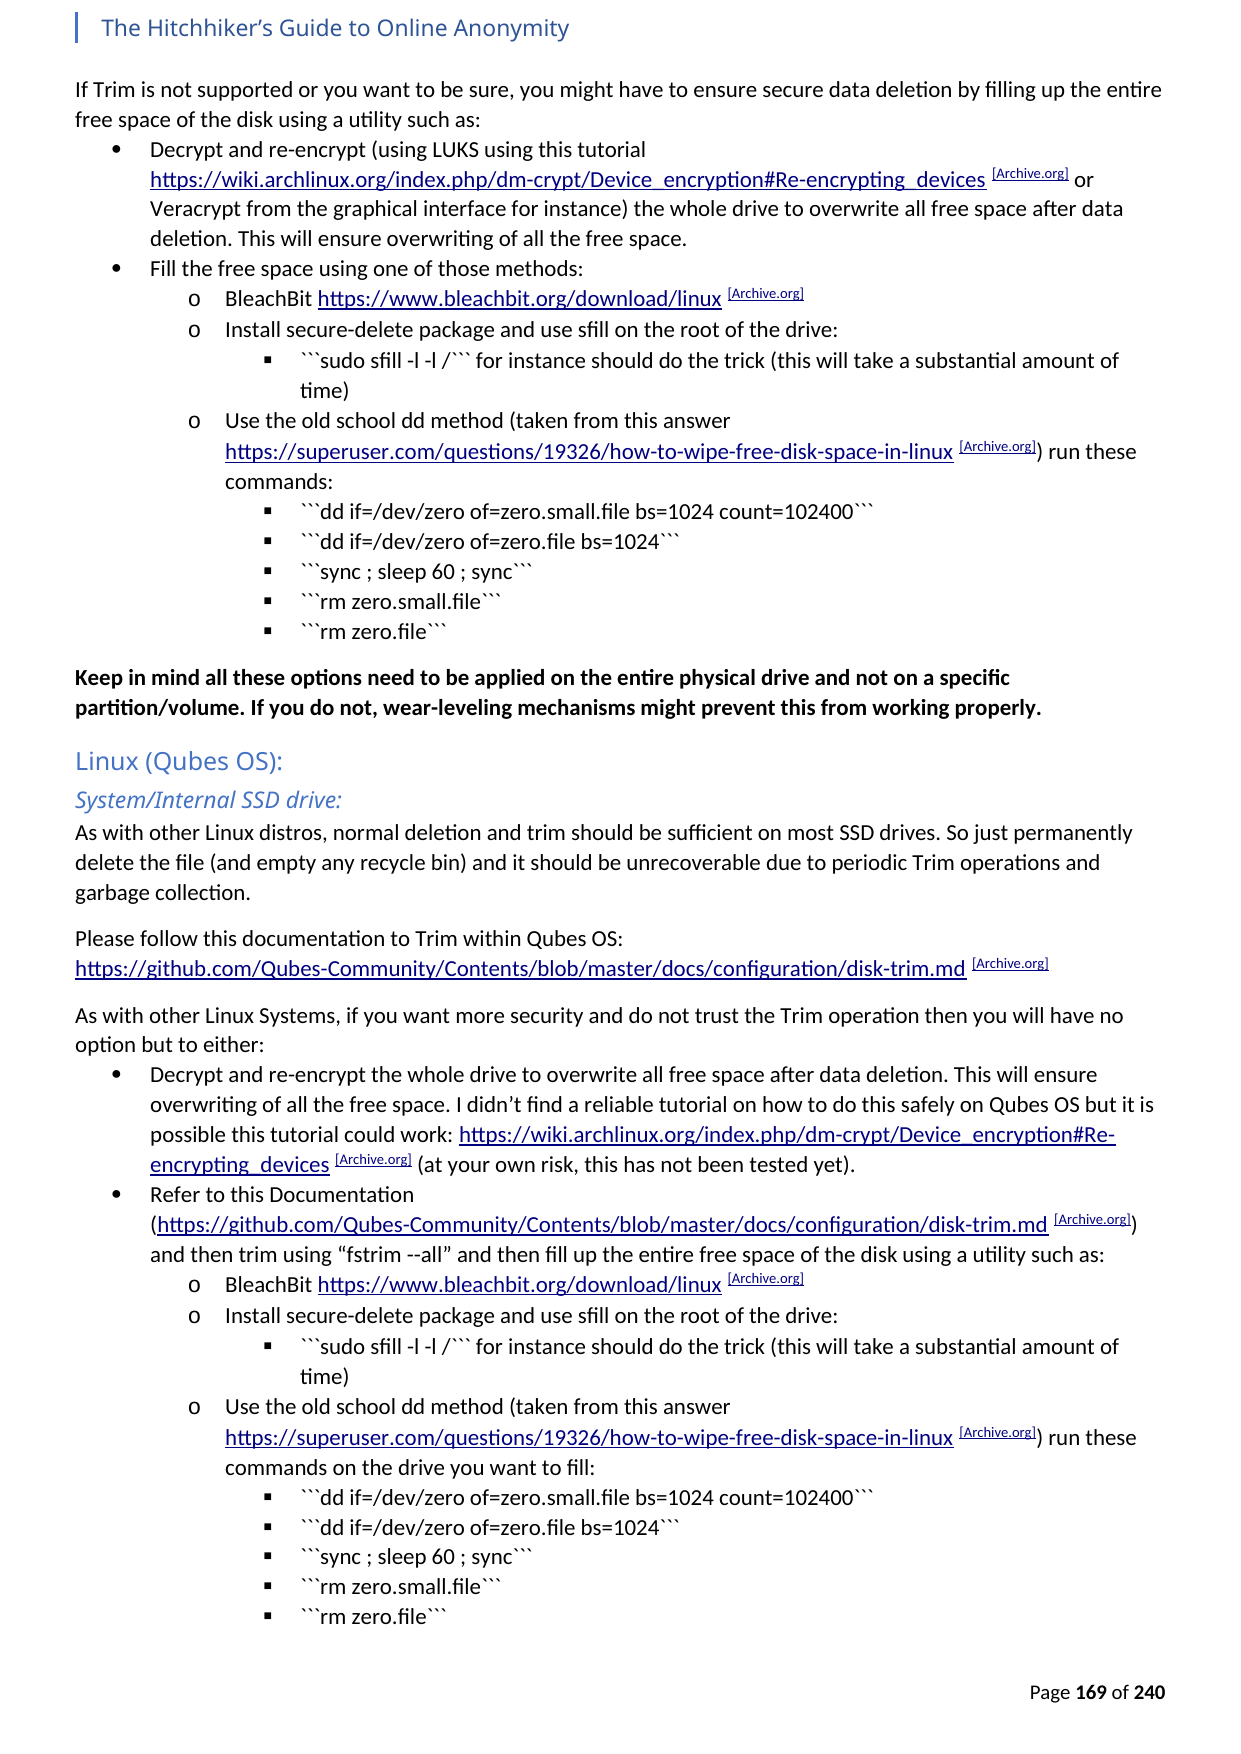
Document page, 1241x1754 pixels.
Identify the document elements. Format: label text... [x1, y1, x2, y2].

subtitle Linux (Qubes OS): [75, 744, 1165, 778]
list Use the old school dd method (taken from this answer https://superuser.com/questions/19326/how-to-wipe-free-disk-space-in-linux [Archive.org]) run these commands on the drive you want to fill: [187, 1392, 1165, 1481]
list Fill the free space using one of those methods: [112, 254, 1165, 282]
list ```rm zero.file``` [262, 617, 1165, 645]
list Refer to this Documentation (https://github.com/Qubes-Community/Contents/blob/master/docs/configuration/disk-trim.md [Archive.org]) and then trim using “fstrim --all” and then fill up the entire free space of the disk using a utility such as: [112, 1180, 1165, 1268]
text If Trim is not supported or you want to be sure, you might have to ensure secure data deletion by filling up the entire free space of the disk using a utility such as: [75, 75, 1165, 133]
list Install secure-delete package and use sfill on the root of the drive: [187, 315, 1165, 344]
list Use the old school dd method (taken from this answer https://superuser.com/questions/19326/how-to-wipe-free-disk-space-in-linux [Archive.org]) run these commands: [187, 406, 1165, 495]
text As with other Linux distros, normal deletion and trim should be sufficient on most SSD drives. So just permanently delete the file (and empty any recycle bin) and it should be unrecoverable due to periodic Trim operations and garbage collection. [75, 818, 1165, 906]
list ```sync ; sleep 60 ; sync``` [262, 557, 1165, 585]
list ```dd if=/dev/zero of=zero.file bs=1024``` [262, 1513, 1165, 1541]
list ```sync ; sleep 60 ; sync``` [262, 1542, 1165, 1571]
text As with other Linux Systems, if you want more security and do not trust the Trim operation then you will have no option but to either: [75, 1001, 1165, 1059]
list BleachBit https://www.bleachbit.org/download/linux [Archive.org] [187, 284, 1165, 313]
text Keep in mind all these options need to be applied on the entire physical drive and not on a specific partition/volume. If you do not, wear-leveling mechanisms might prevent this from working properly. [75, 663, 1165, 721]
list ```sudo sfill -l -l /``` for instance should do the trick (this will take a substantial amount of time) [262, 347, 1165, 404]
list ```rm zero.small.file``` [262, 587, 1165, 615]
list BleachBit https://www.bleachbit.org/download/linux [Archive.org] [187, 1270, 1165, 1299]
text Please follow this documentation to Trim within Qubes OS: https://github.com/Qubes-Community/Contents/blob/master/docs/configuration/disk-trim.md [Archive.org] [75, 924, 1165, 982]
list ```dd if=/dev/zero of=zero.small.file bs=1024 count=102400``` [262, 1483, 1165, 1511]
list ```dd if=/dev/zero of=zero.file bs=1024``` [262, 527, 1165, 555]
list ```sudo sfill -l -l /``` for instance should do the trick (this will take a substantial amount of time) [262, 1332, 1165, 1390]
subtitle System/Internal SSD drive: [75, 784, 1165, 816]
list Decrypt and re-encrypt the whole drive to overwrite all free space after data deletion. This will ensure overwriting of all the free space. I didn’t find a reliable tutorial on how to do this safely on Qubes OS but it is possible this tutorial could work: https://wiki.archlinux.org/index.php/dm-crypt/Device_encryption#Re-encrypting_devices [Archive.org] (at your own risk, this has not been tested yet). [112, 1061, 1165, 1178]
list ```rm zero.file``` [262, 1602, 1165, 1630]
list Install secure-delete package and use sfill on the root of the drive: [187, 1301, 1165, 1330]
list ```rm zero.small.file``` [262, 1572, 1165, 1600]
list ```dd if=/dev/zero of=zero.small.file bs=1024 count=102400``` [262, 497, 1165, 525]
list Decrypt and re-encrypt (using LUKS using this tutorial https://wiki.archlinux.org/index.php/dm-crypt/Device_encryption#Re-encrypting_devices [Archive.org] or Veracrypt from the graphical interface for instance) the whole drive to overwrite all free space after data deletion. This will ensure overwriting of all the free space. [112, 135, 1165, 252]
